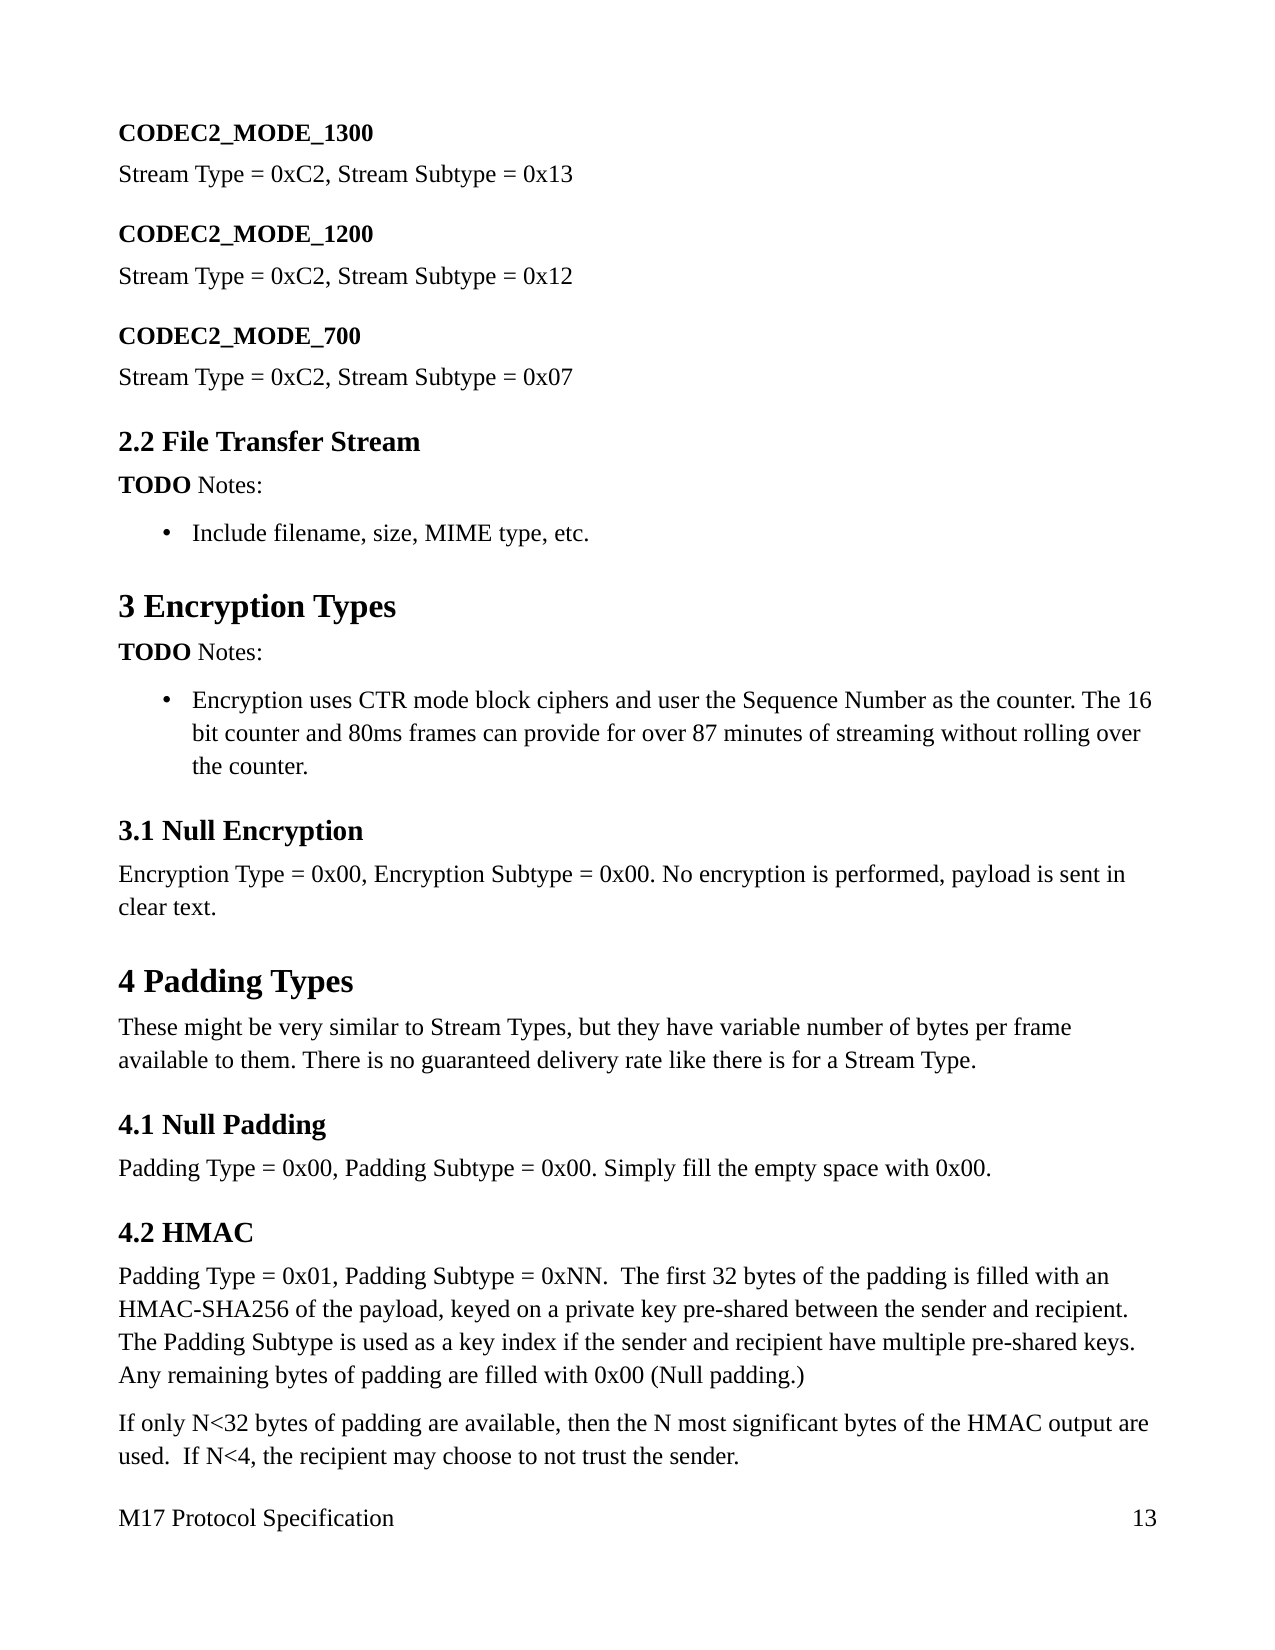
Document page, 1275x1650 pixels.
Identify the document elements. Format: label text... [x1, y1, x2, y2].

text Encryption Type = 0x00, Encryption Subtype = 0x00. No encryption is performed, payload is sent in clear text. [118, 859, 1157, 921]
text These might be very similar to Stream Types, but they have variable number of bytes per frame available to them. There is no guaranteed delivery rate like there is for a Stream Type. [118, 1012, 1157, 1074]
subtitle CODEC2_MODE_1200 [118, 219, 1157, 248]
subtitle CODEC2_MODE_1300 [118, 118, 1157, 147]
text If only N<32 bytes of padding are available, then the N most significant bytes of the HMAC output are used. If N<4, the recipient may choose to not trust the sender. [118, 1408, 1157, 1470]
text Padding Type = 0x00, Padding Subtype = 0x00. Simply fill the empty space with 0x00. [118, 1153, 1157, 1182]
subtitle CODEC2_MODE_700 [118, 321, 1157, 349]
subtitle 2.2 File Transfer Stream [118, 424, 1157, 458]
list Include filename, size, MIME type, etc. [162, 518, 1157, 547]
subtitle 4 Padding Types [118, 961, 1157, 999]
subtitle 3.1 Null Encryption [118, 813, 1157, 847]
text Stream Type = 0xC2, Stream Subtype = 0x12 [118, 261, 1157, 289]
text Stream Type = 0xC2, Stream Subtype = 0x13 [118, 159, 1157, 188]
text TODO Notes: [118, 470, 1157, 499]
list Encryption uses CTR mode block ciphers and user the Sequence Number as the counter. The 16 bit counter and 80ms frames can provide for over 87 minutes of streaming without rolling over the counter. [162, 685, 1157, 780]
subtitle 3 Encryption Types [118, 586, 1157, 625]
subtitle 4.1 Null Padding [118, 1107, 1157, 1141]
text Stream Type = 0xC2, Stream Subtype = 0x07 [118, 362, 1157, 391]
text TODO Notes: [118, 637, 1157, 666]
text Padding Type = 0x01, Padding Subtype = 0xNN. The first 32 bytes of the padding is filled with an HMAC-SHA256 of the payload, keyed on a private key pre-shared between the sender and recipient. The Padding Subtype is used as a key index if the sender and recipient have multiple pre-shared keys. Any remaining bytes of padding are filled with 0x00 (Null padding.) [118, 1261, 1157, 1389]
subtitle 4.2 HMAC [118, 1215, 1157, 1249]
